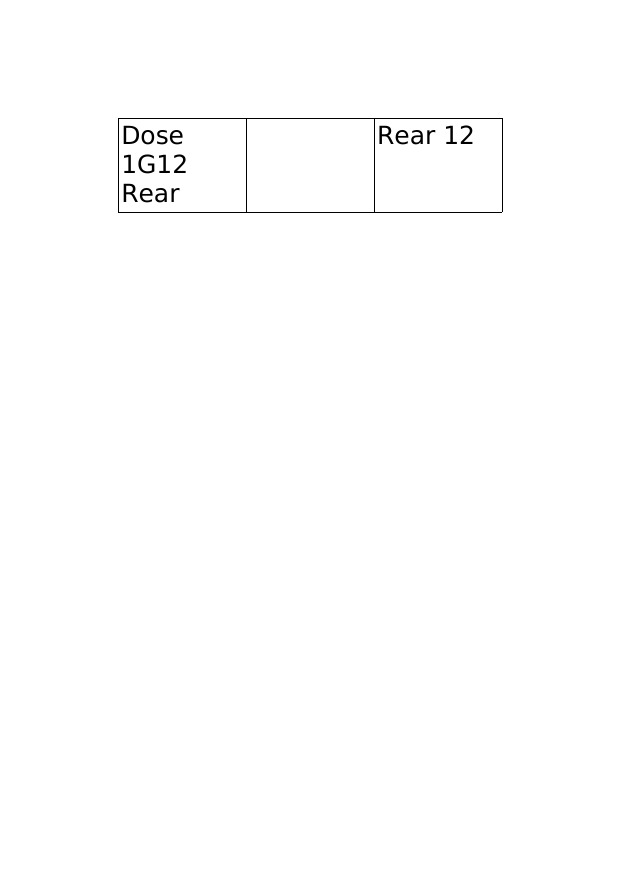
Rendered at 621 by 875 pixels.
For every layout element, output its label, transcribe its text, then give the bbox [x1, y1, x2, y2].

table_cell Rear 12 [375, 119, 502, 212]
table_cell Dose 1G12 Rear [119, 119, 246, 212]
table_cell [247, 119, 374, 212]
